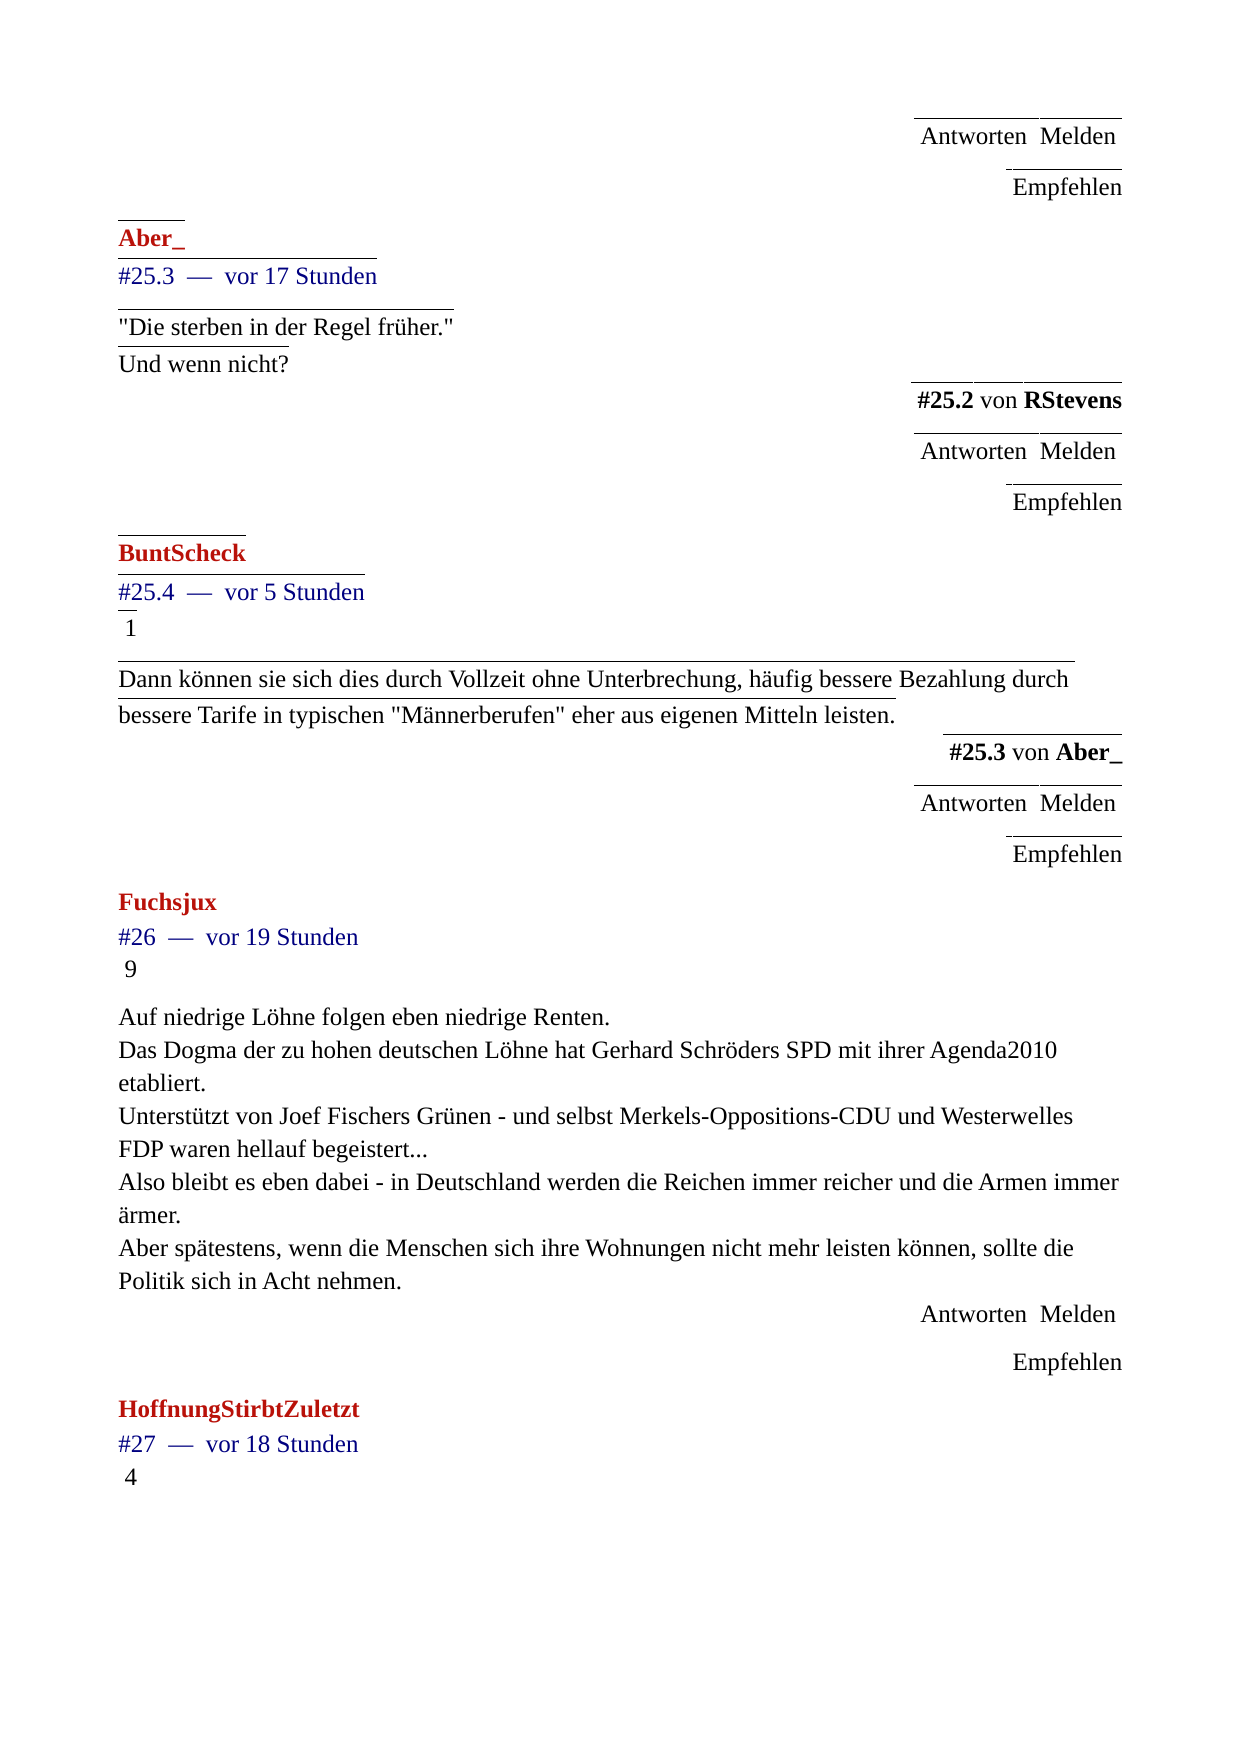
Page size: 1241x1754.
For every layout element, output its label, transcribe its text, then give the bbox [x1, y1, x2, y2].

text Empfehlen [118, 1347, 1122, 1376]
text Antworten Melden [118, 118, 1122, 150]
subtitle Aber_ [118, 220, 1122, 252]
text Empfehlen [118, 169, 1122, 201]
subtitle HoffnungStirbtZuletzt [118, 1394, 1122, 1423]
text Antworten Melden [118, 433, 1122, 465]
text #26 — vor 19 Stunden [118, 922, 1122, 950]
text Und wenn nicht? [118, 346, 1122, 378]
text 9 [118, 954, 1122, 983]
text Antworten Melden [118, 1299, 1122, 1328]
text 4 [118, 1462, 1122, 1491]
text Dann können sie sich dies durch Vollzeit ohne Unterbrechung, häufig bessere Bezahlung durch bessere Tarife in typischen "Männerberufen" eher aus eigenen Mitteln leisten. [118, 661, 1122, 729]
text #27 — vor 18 Stunden [118, 1429, 1122, 1458]
text "Die sterben in der Regel früher." [118, 309, 1122, 341]
text #25.3 — vor 17 Stunden [118, 258, 1122, 290]
text #25.3 von Aber_ [118, 734, 1122, 766]
text #25.2 von RStevens [118, 382, 1122, 414]
subtitle BuntScheck [118, 535, 1122, 567]
text #25.4 — vor 5 Stunden [118, 573, 1122, 605]
subtitle Fuchsjux [118, 887, 1122, 916]
text Empfehlen [118, 484, 1122, 516]
text Antworten Melden [118, 785, 1122, 817]
text Empfehlen [118, 836, 1122, 868]
text Auf niedrige Löhne folgen eben niedrige Renten. Das Dogma der zu hohen deutschen Löhne hat Gerhard Schröders SPD mit ihrer Agenda2010 etabliert. Unterstützt von Joef Fischers Grünen - und selbst Merkels-Oppositions-CDU und Westerwelles FDP waren hellauf begeistert... Also bleibt es eben dabei - in Deutschland werden die Reichen immer reicher und die Armen immer ärmer. Aber spätestens, wenn die Menschen sich ihre Wohnungen nicht mehr leisten können, sollte die Politik sich in Acht nehmen. [118, 1002, 1122, 1295]
text 1 [118, 610, 1122, 642]
